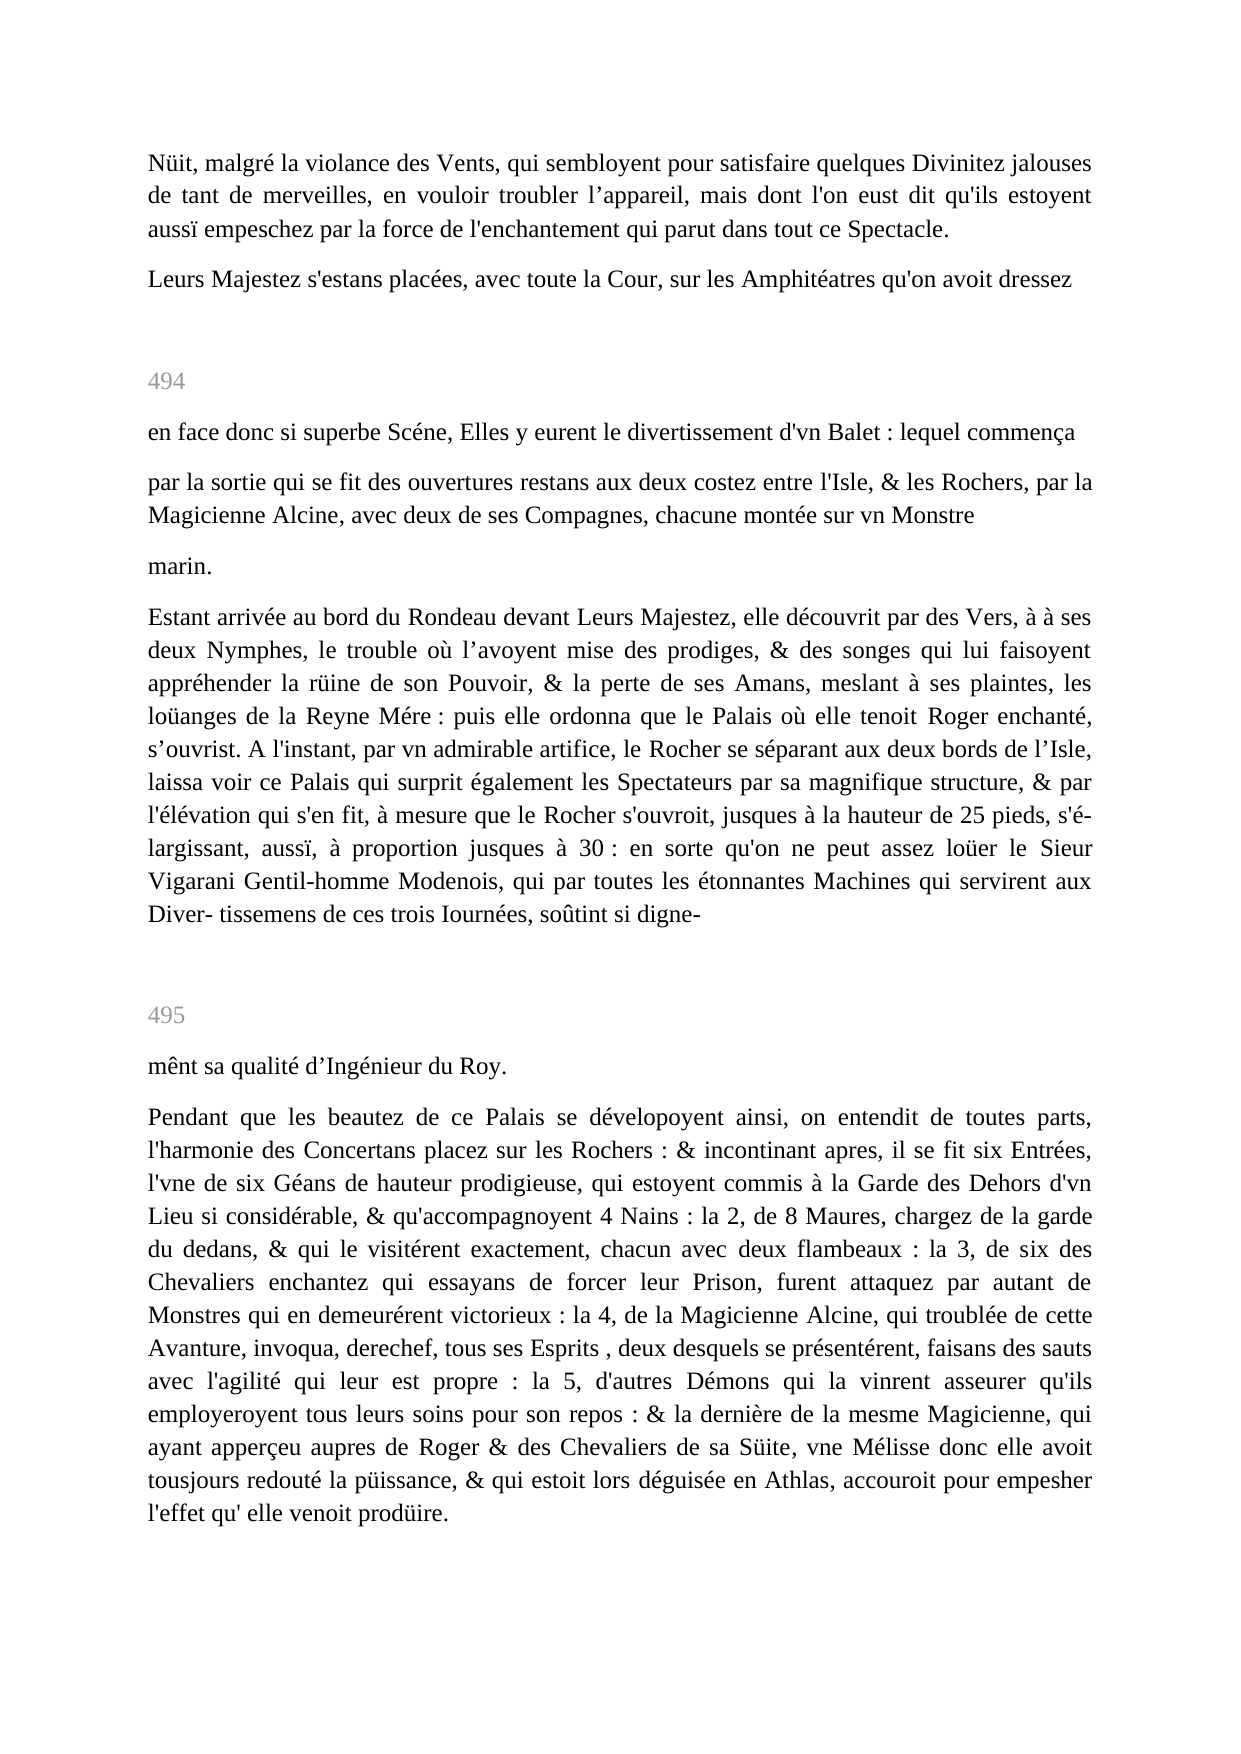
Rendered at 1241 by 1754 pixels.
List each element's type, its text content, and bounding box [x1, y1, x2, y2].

text 494 [148, 366, 1093, 394]
text marin. [148, 551, 1093, 580]
text 495 [148, 1000, 1093, 1029]
text Pendant que les beautez de ce Palais se dévelopoyent ainsi, on entendit de toutes parts, l'harmonie des Concertans placez sur les Rochers : & incontinant apres, il se fit six Entrées, l'vne de six Géans de hauteur prodigieuse, qui estoyent commis à la Garde des Dehors d'vn Lieu si considérable, & qu'accompagnoyent 4 Nains : la 2, de 8 Maures, chargez de la garde du dedans, & qui le visitérent exactement, chacun avec deux flambeaux : la 3, de six des Chevaliers enchantez qui essayans de forcer leur Prison, furent attaquez par autant de Monstres qui en demeurérent victorieux : la 4, de la Magicienne Alcine, qui troublée de cette Avanture, invoqua, derechef, tous ses Esprits , deux desquels se présentérent, faisans des sauts avec l'agilité qui leur est propre : la 5, d'autres Démons qui la vinrent asseurer qu'ils employeroyent tous leurs soins pour son repos : & la dernière de la mesme Magicienne, qui ayant apperçeu aupres de Roger & des Chevaliers de sa Süite, vne Mélisse donc elle avoit tousjours redouté la püissance, & qui estoit lors déguisée en Athlas, accouroit pour empesher l'effet qu' elle venoit prodüire. [148, 1102, 1093, 1527]
text Nüit, malgré la violance des Vents, qui sembloyent pour satisfaire quelques Divinitez jalouses de tant de merveilles, en vouloir troubler l’appareil, mais dont l'on eust dit qu'ils estoyent aussï empeschez par la force de l'enchantement qui parut dans tout ce Spectacle. [148, 148, 1093, 242]
text Estant arrivée au bord du Rondeau devant Leurs Majestez, elle découvrit par des Vers, à à ses deux Nymphes, le trouble où l’avoyent mise des prodiges, & des songes qui lui faisoyent appréhender la rüine de son Pouvoir, & la perte de ses Amans, meslant à ses plaintes, les loüanges de la Reyne Mére : puis elle ordonna que le Palais où elle tenoit Roger enchanté, s’ouvrist. A l'instant, par vn admirable artifice, le Rocher se séparant aux deux bords de l’Isle, laissa voir ce Palais qui surprit également les Spectateurs par sa magnifique structure, & par l'élévation qui s'en fit, à mesure que le Rocher s'ouvroit, jusques à la hauteur de 25 pieds, s'é- largissant, aussï, à proportion jusques à 30 : en sorte qu'on ne peut assez loüer le Sieur Vigarani Gentil-homme Modenois, qui par toutes les étonnantes Machines qui servirent aux Diver- tissemens de ces trois Iournées, soûtint si digne- [148, 602, 1093, 928]
text Leurs Majestez s'estans placées, avec toute la Cour, sur les Amphitéatres qu'on avoit dressez [148, 264, 1093, 293]
text en face donc si superbe Scéne, Elles y eurent le divertissement d'vn Balet : lequel commença [148, 417, 1093, 445]
text mênt sa qualité d’Ingénieur du Roy. [148, 1051, 1093, 1080]
text par la sortie qui se fit des ouvertures restans aux deux costez entre l'Isle, & les Rochers, par la Magicienne Alcine, avec deux de ses Compagnes, chacune montée sur vn Monstre [148, 467, 1093, 529]
